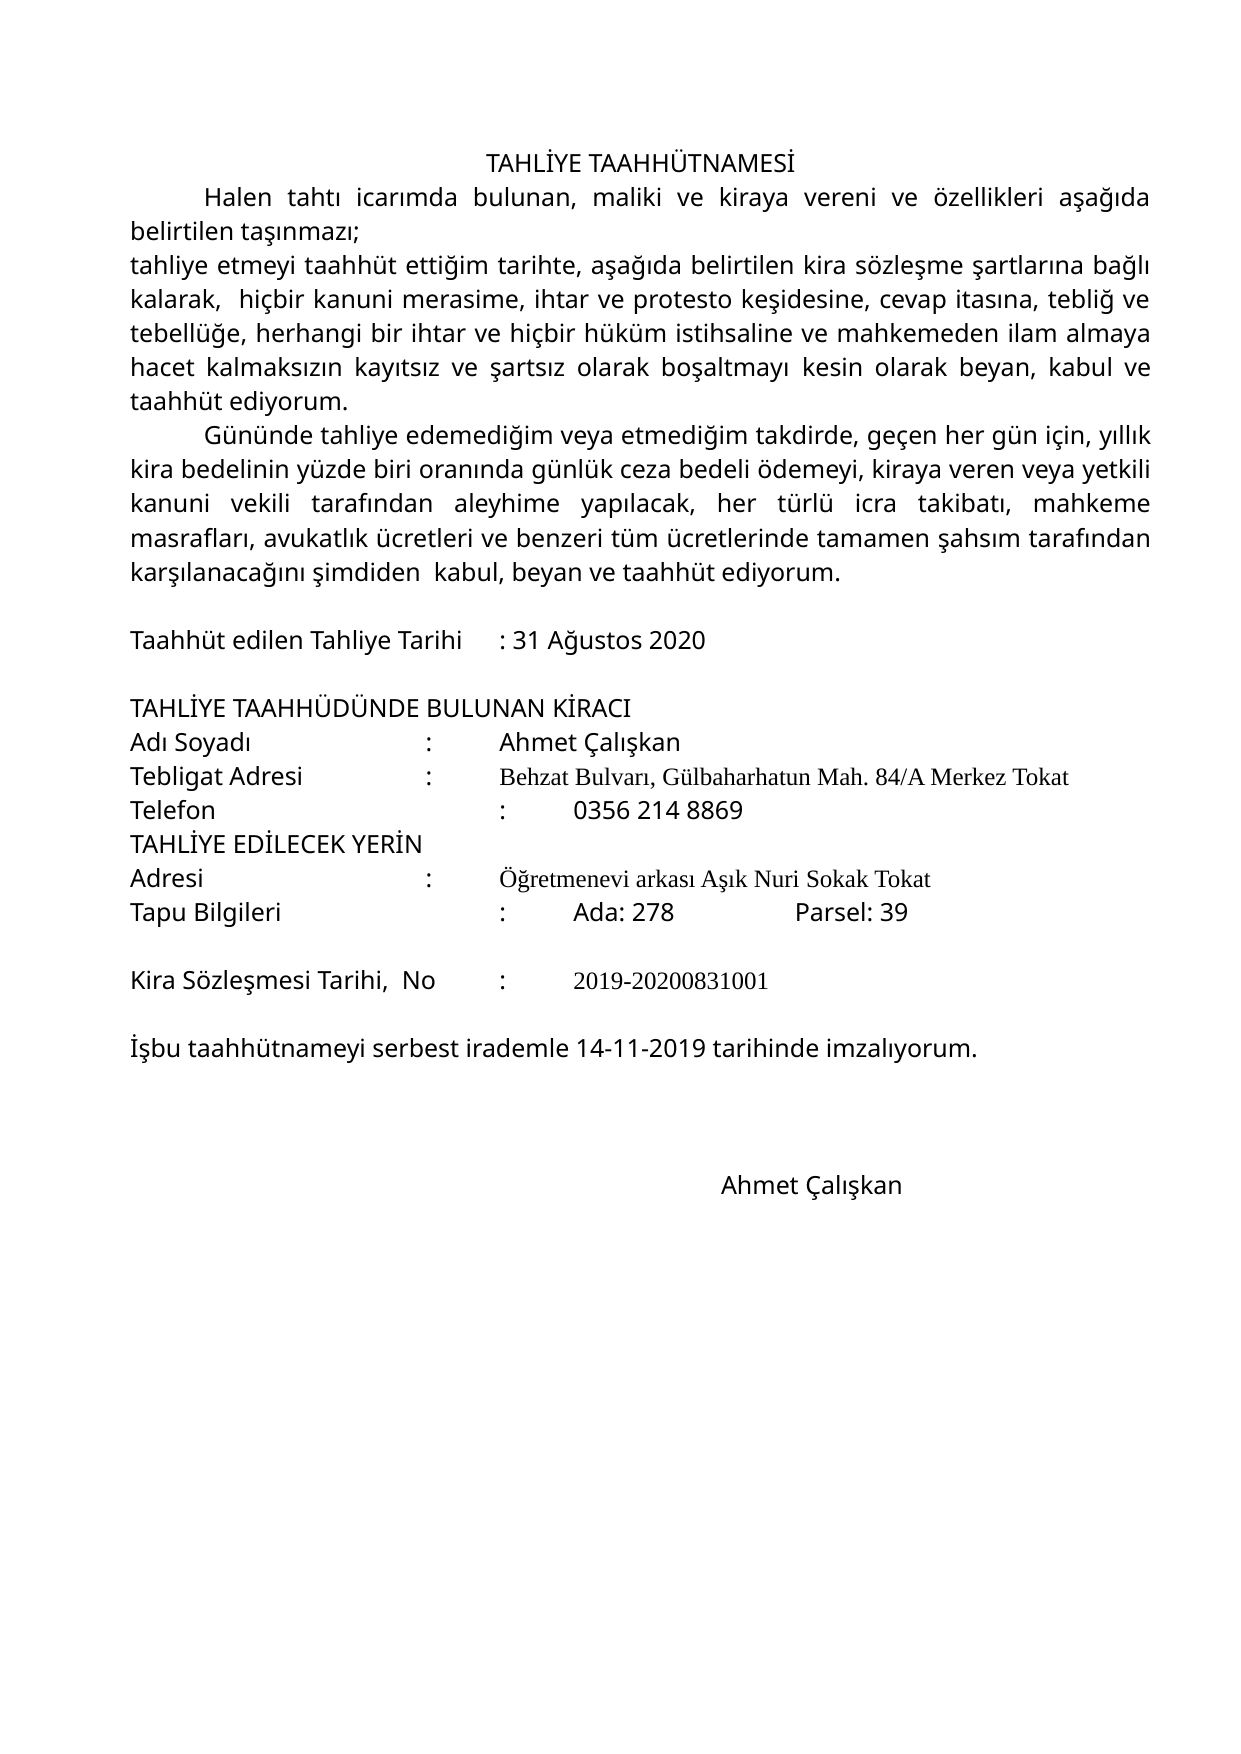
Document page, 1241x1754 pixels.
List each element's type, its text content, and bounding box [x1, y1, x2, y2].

text Halen tahtı icarımda bulunan, maliki ve kiraya vereni ve özellikleri aşağıda belirtilen taşınmazı; [130, 179, 1152, 248]
text TAHLİYE TAAHHÜTNAMESİ [130, 146, 1152, 179]
text Adresi : Öğretmenevi arkası Aşık Nuri Sokak Tokat [130, 861, 1152, 895]
list tahliye etmeyi taahhüt ettiğim tarihte, aşağıda belirtilen kira sözleşme şartlarına bağlı kalarak, hiçbir kanuni merasime, ihtar ve protesto keşidesine, cevap itasına, tebliğ ve tebellüğe, herhangi bir ihtar ve hiçbir hüküm istihsaline ve mahkemeden ilam almaya hacet kalmaksızın kayıtsız ve şartsız olarak boşaltmayı kesin olarak beyan, kabul ve taahhüt ediyorum. [130, 248, 1152, 418]
text Adı Soyadı : Ahmet Çalışkan [130, 724, 1152, 759]
text Kira Sözleşmesi Tarihi, No : 2019-20200831001 [130, 963, 1152, 997]
text İşbu taahhütnameyi serbest irademle 14-11-2019 tarihinde imzalıyorum. [130, 1031, 1152, 1065]
text TAHLİYE EDİLECEK YERİN [130, 827, 1152, 861]
text Taahhüt edilen Tahliye Tarihi : 31 Ağustos 2020 [130, 622, 1152, 656]
text Gününde tahliye edemediğim veya etmediğim takdirde, geçen her gün için, yıllık kira bedelinin yüzde biri oranında günlük ceza bedeli ödemeyi, kiraya veren veya yetkili kanuni vekili tarafından aleyhime yapılacak, her türlü icra takibatı, mahkeme masrafları, avukatlık ücretleri ve benzeri tüm ücretlerinde tamamen şahsım tarafından karşılanacağını şimdiden kabul, beyan ve taahhüt ediyorum. [130, 418, 1152, 588]
text Ahmet Çalışkan [130, 1167, 1152, 1201]
text Tebligat Adresi : Behzat Bulvarı, Gülbaharhatun Mah. 84/A Merkez Tokat [130, 759, 1152, 793]
text TAHLİYE TAAHHÜDÜNDE BULUNAN KİRACI [130, 691, 1152, 724]
text Tapu Bilgileri : Ada: 278 Parsel: 39 [130, 895, 1152, 929]
text Telefon : 0356 214 8869 [130, 793, 1152, 827]
